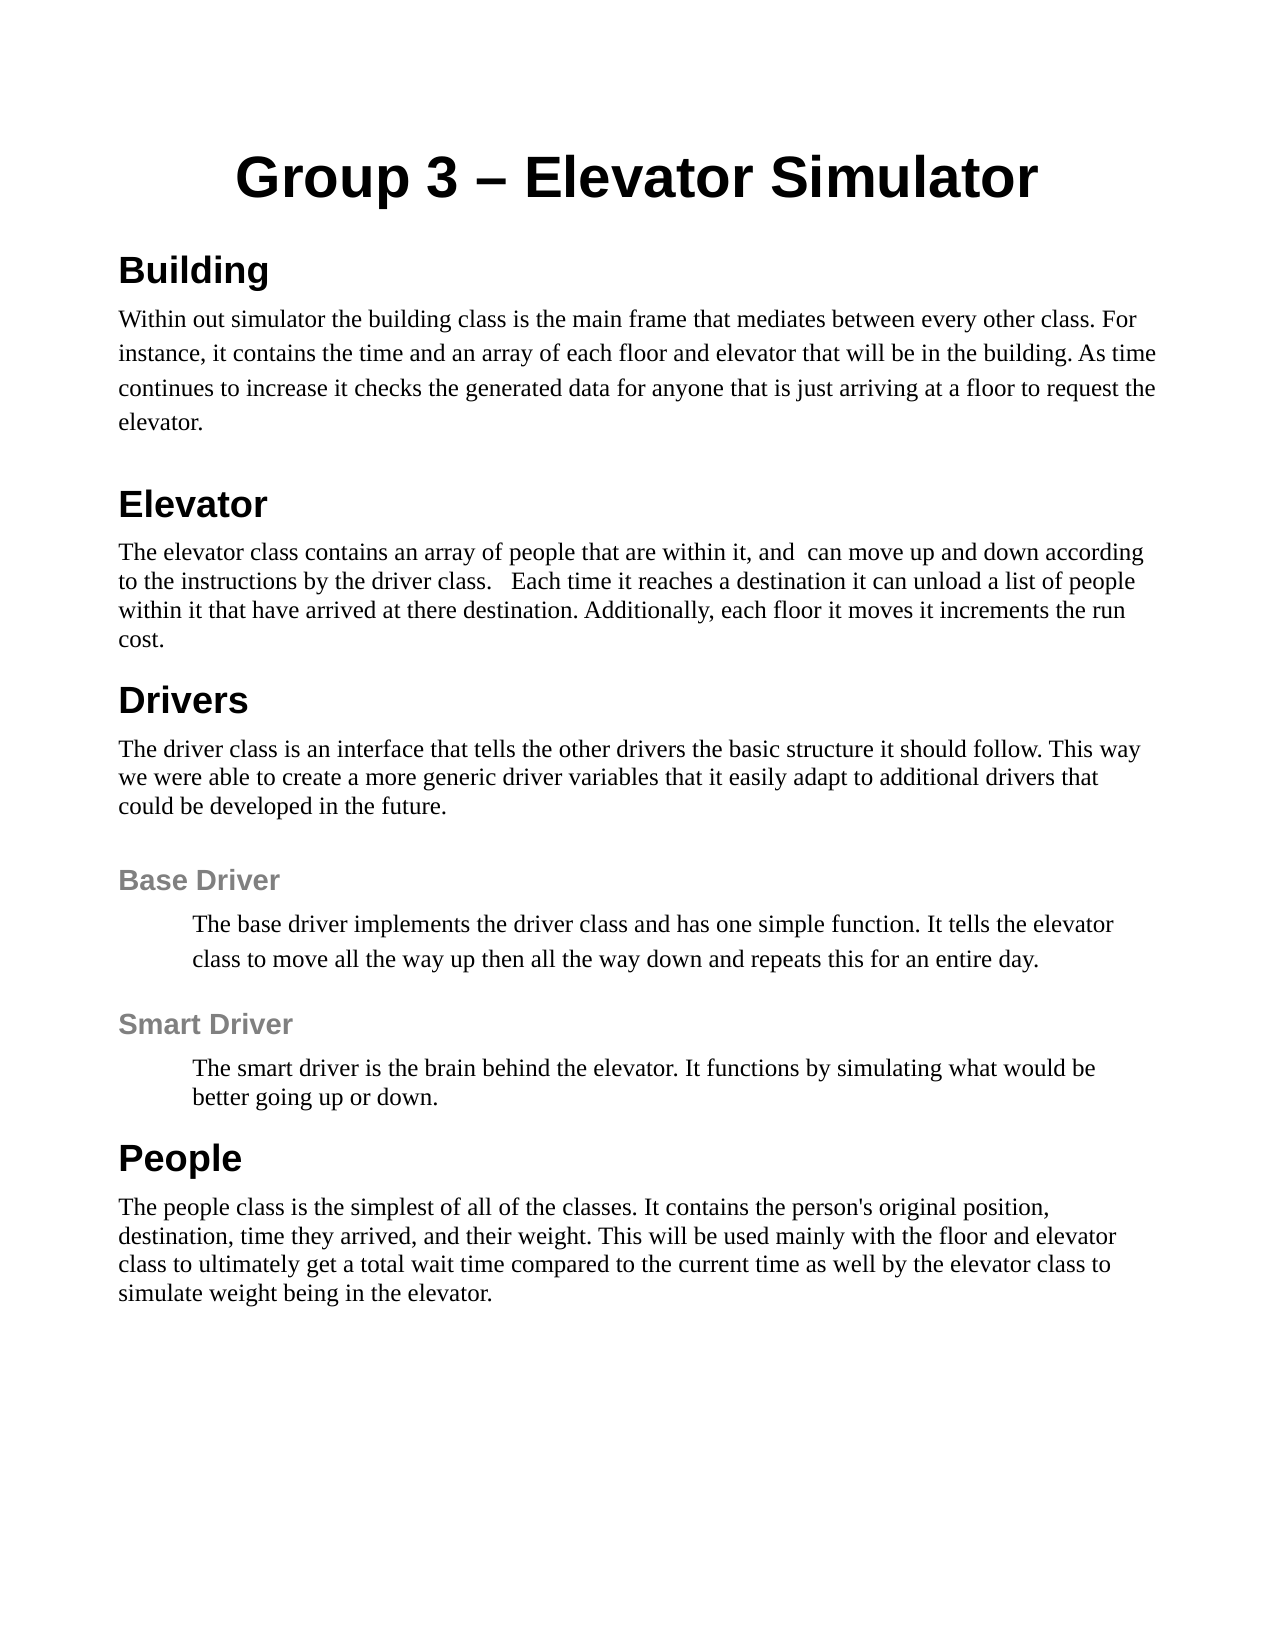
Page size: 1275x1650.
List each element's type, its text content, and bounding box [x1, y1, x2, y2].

text The driver class is an interface that tells the other drivers the basic structure it should follow. This way we were able to create a more generic driver variables that it easily adapt to additional drivers that could be developed in the future. [118, 734, 1157, 820]
subtitle People [118, 1136, 1157, 1179]
text The elevator class contains an array of people that are within it, and can move up and down according to the instructions by the driver class. Each time it reaches a destination it can unload a list of people within it that have arrived at there destination. Additionally, each floor it moves it increments the run cost. [118, 537, 1157, 652]
subtitle Smart Driver [118, 1007, 1157, 1041]
text The base driver implements the driver class and has one simple function. It tells the elevator class to move all the way up then all the way down and repeats this for an entire day. [118, 909, 1157, 972]
text Within out simulator the building class is the main frame that mediates between every other class. For instance, it contains the time and an array of each floor and elevator that will be in the building. As time continues to increase it checks the generated data for anyone that is just arriving at a floor to request the elevator. [118, 304, 1157, 436]
text The smart driver is the brain behind the elevator. It functions by simulating what would be better going up or down. [118, 1053, 1157, 1111]
text The people class is the simplest of all of the classes. It contains the person's original position, destination, time they arrived, and their weight. This will be used mainly with the floor and elevator class to ultimately get a total wait time compared to the current time as well by the elevator class to simulate weight being in the elevator. [118, 1192, 1157, 1307]
title Group 3 – Elevator Simulator [118, 143, 1157, 210]
subtitle Drivers [118, 677, 1157, 721]
subtitle Elevator [118, 481, 1157, 525]
subtitle Building [118, 248, 1157, 291]
subtitle Base Driver [118, 863, 1157, 897]
